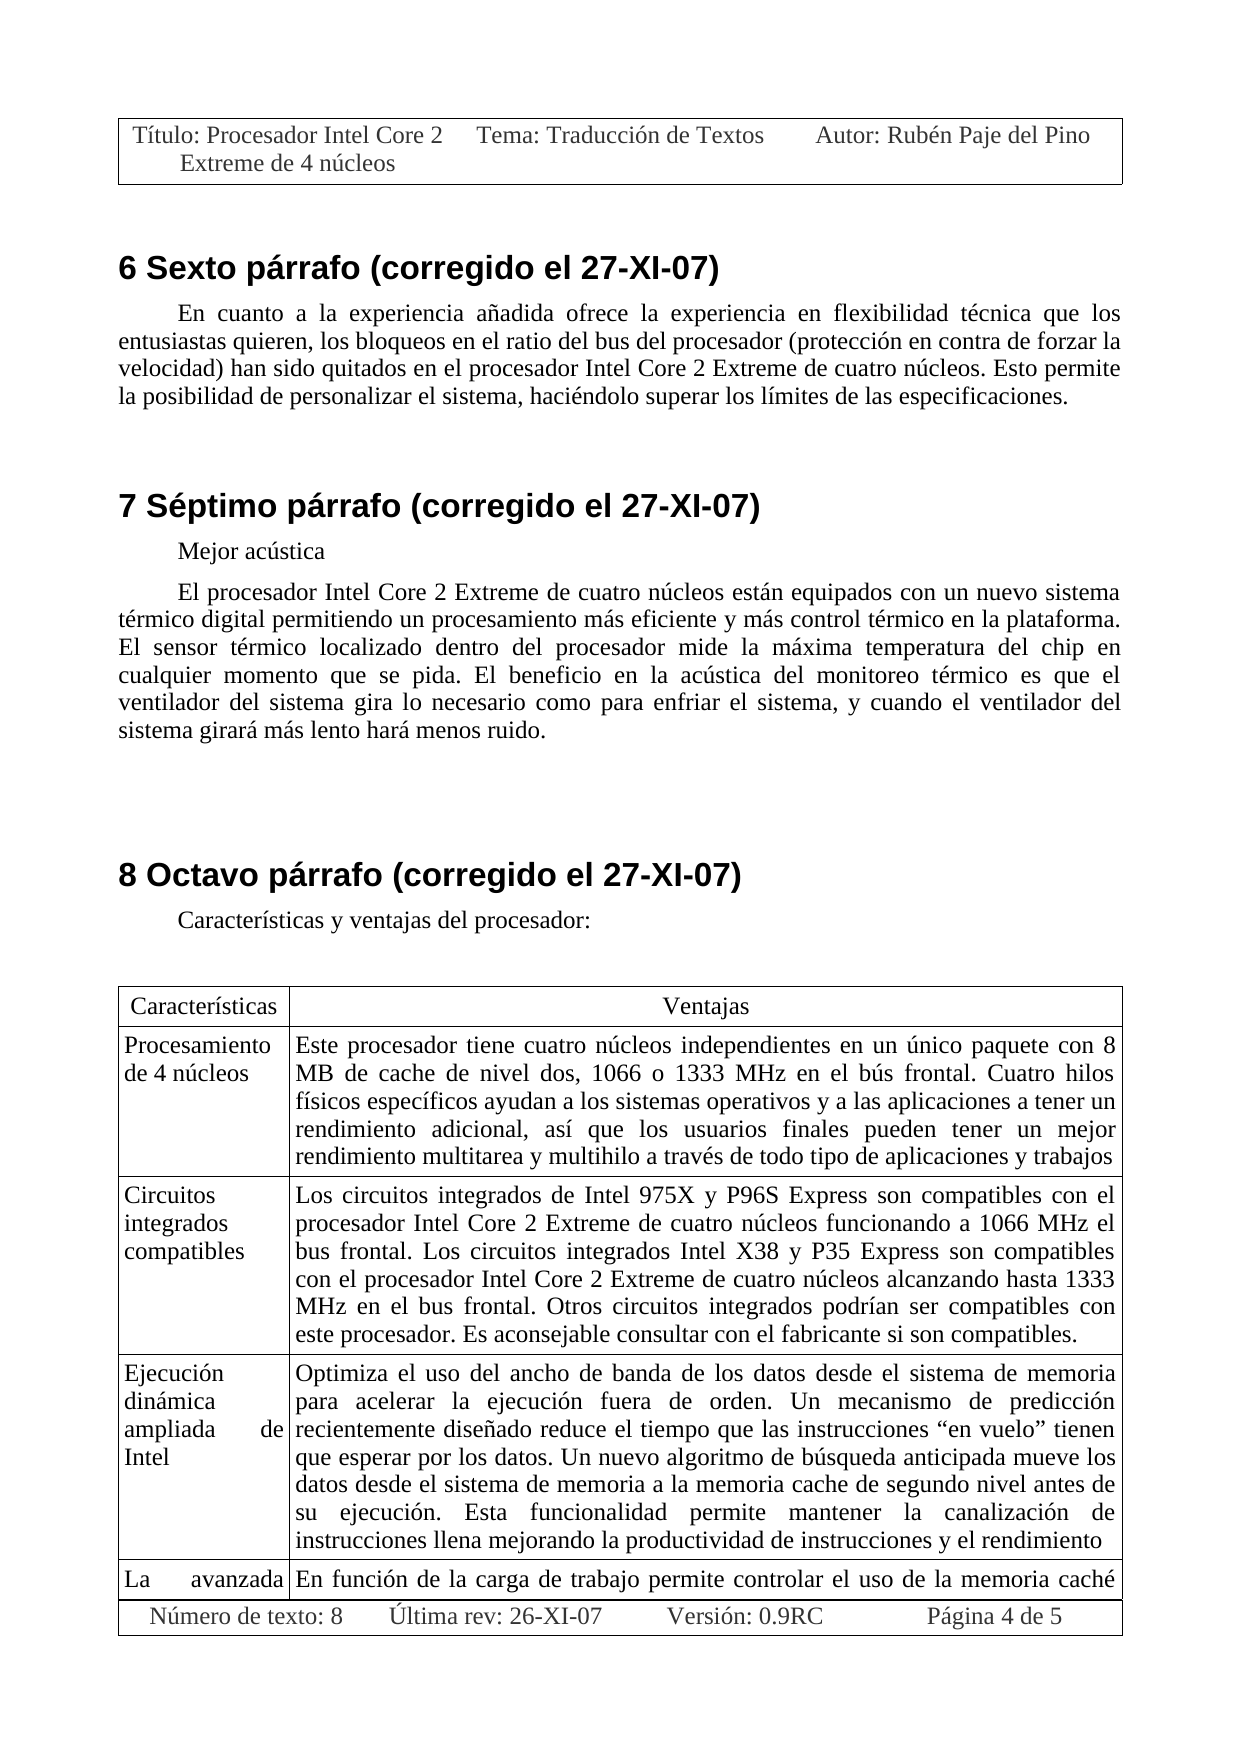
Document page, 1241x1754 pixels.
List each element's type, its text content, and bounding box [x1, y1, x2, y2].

subtitle 7 Séptimo párrafo (corregido el 27-XI-07) [118, 488, 1122, 525]
table_cell En función de la carga de trabajo permite controlar el uso de la memoria caché [290, 1560, 1122, 1598]
text Características y ventajas del procesador: [118, 906, 1122, 934]
text El procesador Intel Core 2 Extreme de cuatro núcleos están equipados con un nuevo sistema térmico digital permitiendo un procesamiento más eficiente y más control térmico en la plataforma. El sensor térmico localizado dentro del procesador mide la máxima temperatura del chip en cualquier momento que se pida. El beneficio en la acústica del monitoreo térmico es que el ventilador del sistema gira lo necesario como para enfriar el sistema, y cuando el ventilador del sistema girará más lento hará menos ruido. [118, 578, 1122, 744]
table_cell Circuitos integrados compatibles [119, 1177, 289, 1354]
table_cell Los circuitos integrados de Intel 975X y P96S Express son compatibles con el procesador Intel Core 2 Extreme de cuatro núcleos funcionando a 1066 MHz el bus frontal. Los circuitos integrados Intel X38 y P35 Express son compatibles con el procesador Intel Core 2 Extreme de cuatro núcleos alcanzando hasta 1333 MHz en el bus frontal. Otros circuitos integrados podrían ser compatibles con este procesador. Es aconsejable consultar con el fabricante si son compatibles. [290, 1177, 1122, 1354]
text Mejor acústica [118, 537, 1122, 565]
subtitle 6 Sexto párrafo (corregido el 27-XI-07) [118, 249, 1122, 287]
table_cell Ejecución dinámica ampliada de Intel [119, 1355, 289, 1559]
text En cuanto a la experiencia añadida ofrece la experiencia en flexibilidad técnica que los entusiastas quieren, los bloqueos en el ratio del bus del procesador (protección en contra de forzar la velocidad) han sido quitados en el procesador Intel Core 2 Extreme de cuatro núcleos. Esto permite la posibilidad de personalizar el sistema, haciéndolo superar los límites de las especificaciones. [118, 299, 1122, 410]
subtitle 8 Octavo párrafo (corregido el 27-XI-07) [118, 856, 1122, 893]
table_header Características [119, 987, 289, 1026]
table_cell Este procesador tiene cuatro núcleos independientes en un único paquete con 8 MB de cache de nivel dos, 1066 o 1333 MHz en el bús frontal. Cuatro hilos físicos específicos ayudan a los sistemas operativos y a las aplicaciones a tener un rendimiento adicional, así que los usuarios finales pueden tener un mejor rendimiento multitarea y multihilo a través de todo tipo de aplicaciones y trabajos [290, 1027, 1122, 1176]
table_cell Procesamiento de 4 núcleos [119, 1027, 289, 1176]
table_cell Optimiza el uso del ancho de banda de los datos desde el sistema de memoria para acelerar la ejecución fuera de orden. Un mecanismo de predicción recientemente diseñado reduce el tiempo que las instrucciones “en vuelo” tienen que esperar por los datos. Un nuevo algoritmo de búsqueda anticipada mueve los datos desde el sistema de memoria a la memoria cache de segundo nivel antes de su ejecución. Esta funcionalidad permite mantener la canalización de instrucciones llena mejorando la productividad de instrucciones y el rendimiento [290, 1355, 1122, 1559]
table_cell La avanzada [119, 1560, 289, 1598]
table_header Ventajas [290, 987, 1122, 1026]
